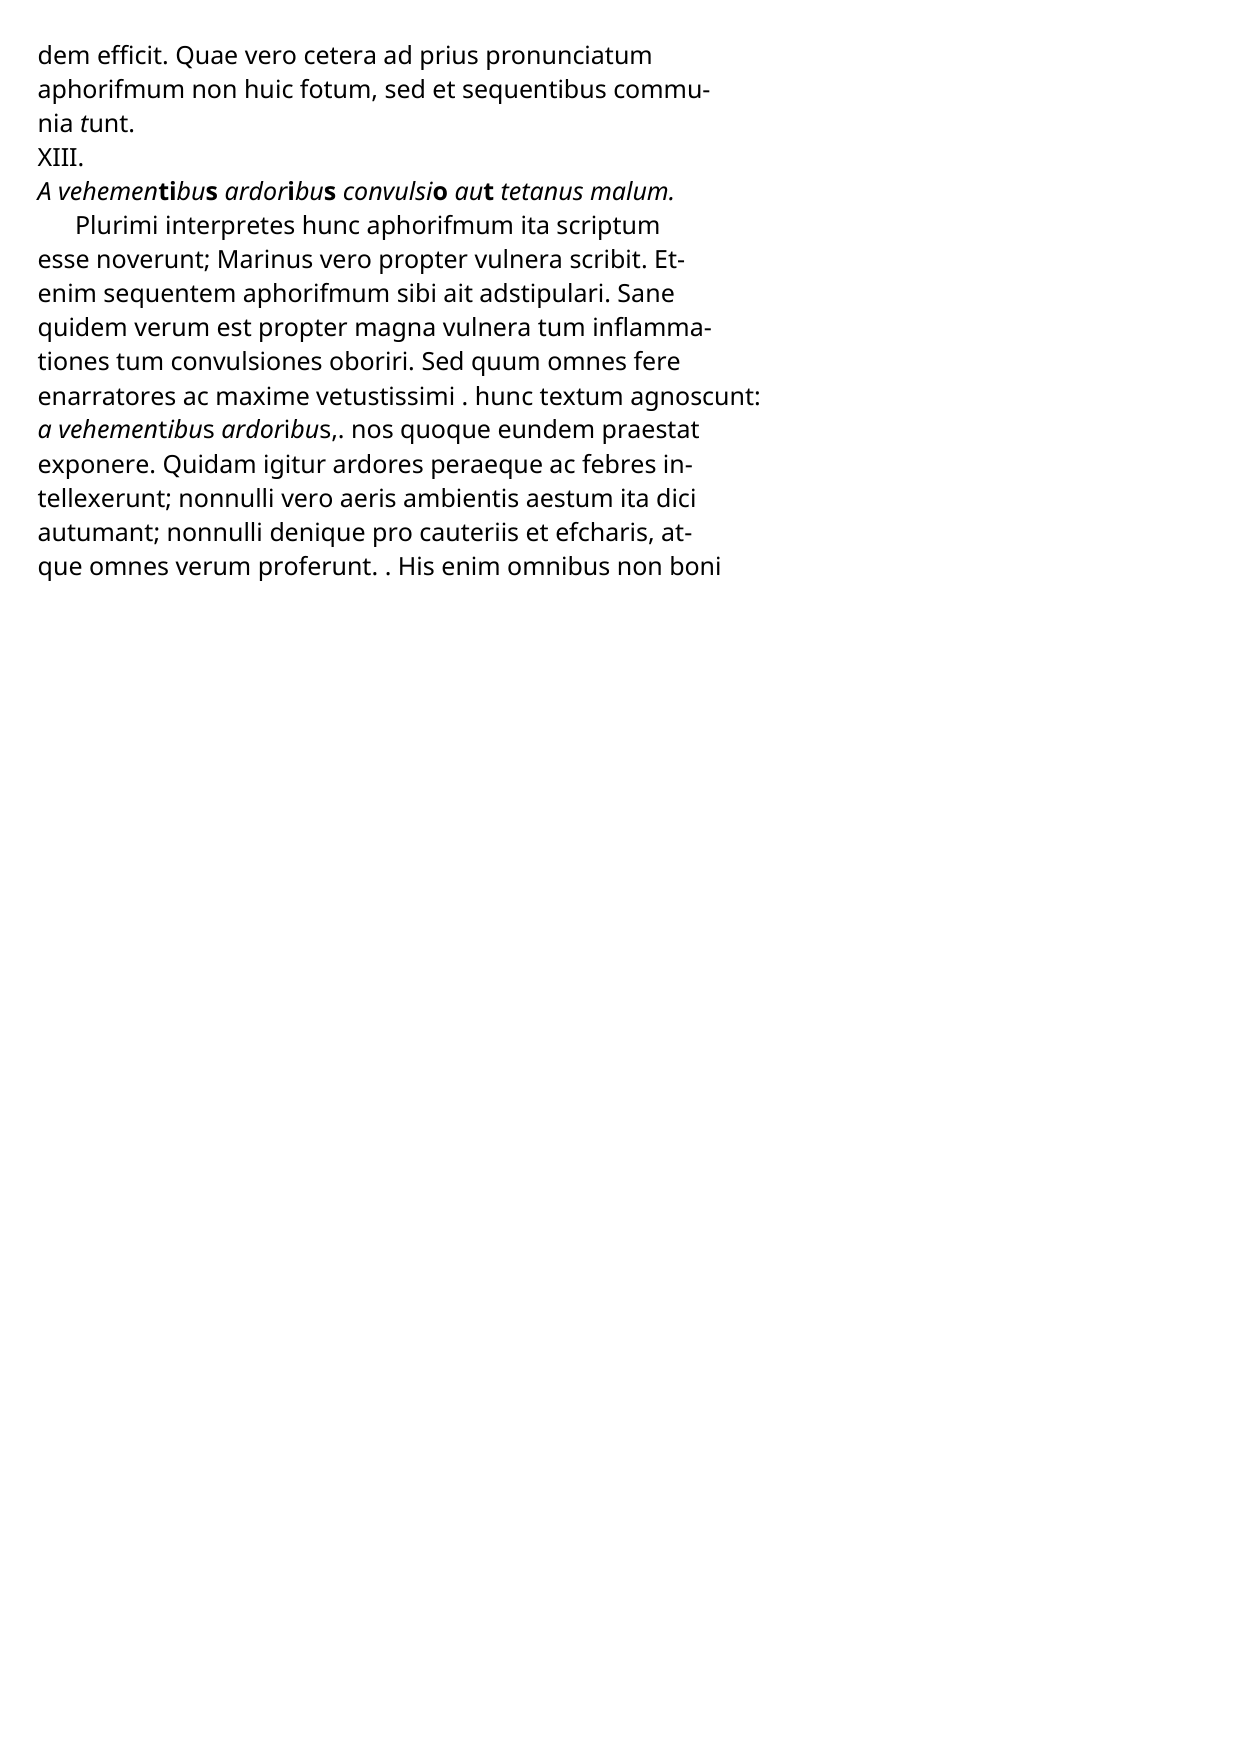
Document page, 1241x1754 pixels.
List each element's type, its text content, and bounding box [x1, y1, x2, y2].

text Plurimi interpretes hunc aphorifmum ita scriptum esse noverunt; Marinus vero propter vulnera scribit. Et- enim sequentem aphorifmum sibi ait adstipulari. Sane quidem verum est propter magna vulnera tum inflamma- tiones tum convulsiones oboriri. Sed quum omnes fere enarratores ac maxime vetustissimi . hunc textum agnoscunt: a vehementibus ardoribus,. nos quoque eundem praestat exponere. Quidam igitur ardores peraeque ac febres in- tellexerunt; nonnulli vero aeris ambientis aestum ita dici autumant; nonnulli denique pro cauteriis et efcharis, at- que omnes verum proferunt. . His enim omnibus non boni [37, 208, 1203, 582]
text A vehementibus ardoribus convulsio aut tetanus malum. [37, 174, 1203, 208]
text dem efficit. Quae vero cetera ad prius pronunciatum aphorifmum non huic fotum, sed et sequentibus commu- nia tunt. [37, 37, 1203, 140]
text XIII. [37, 140, 1203, 174]
